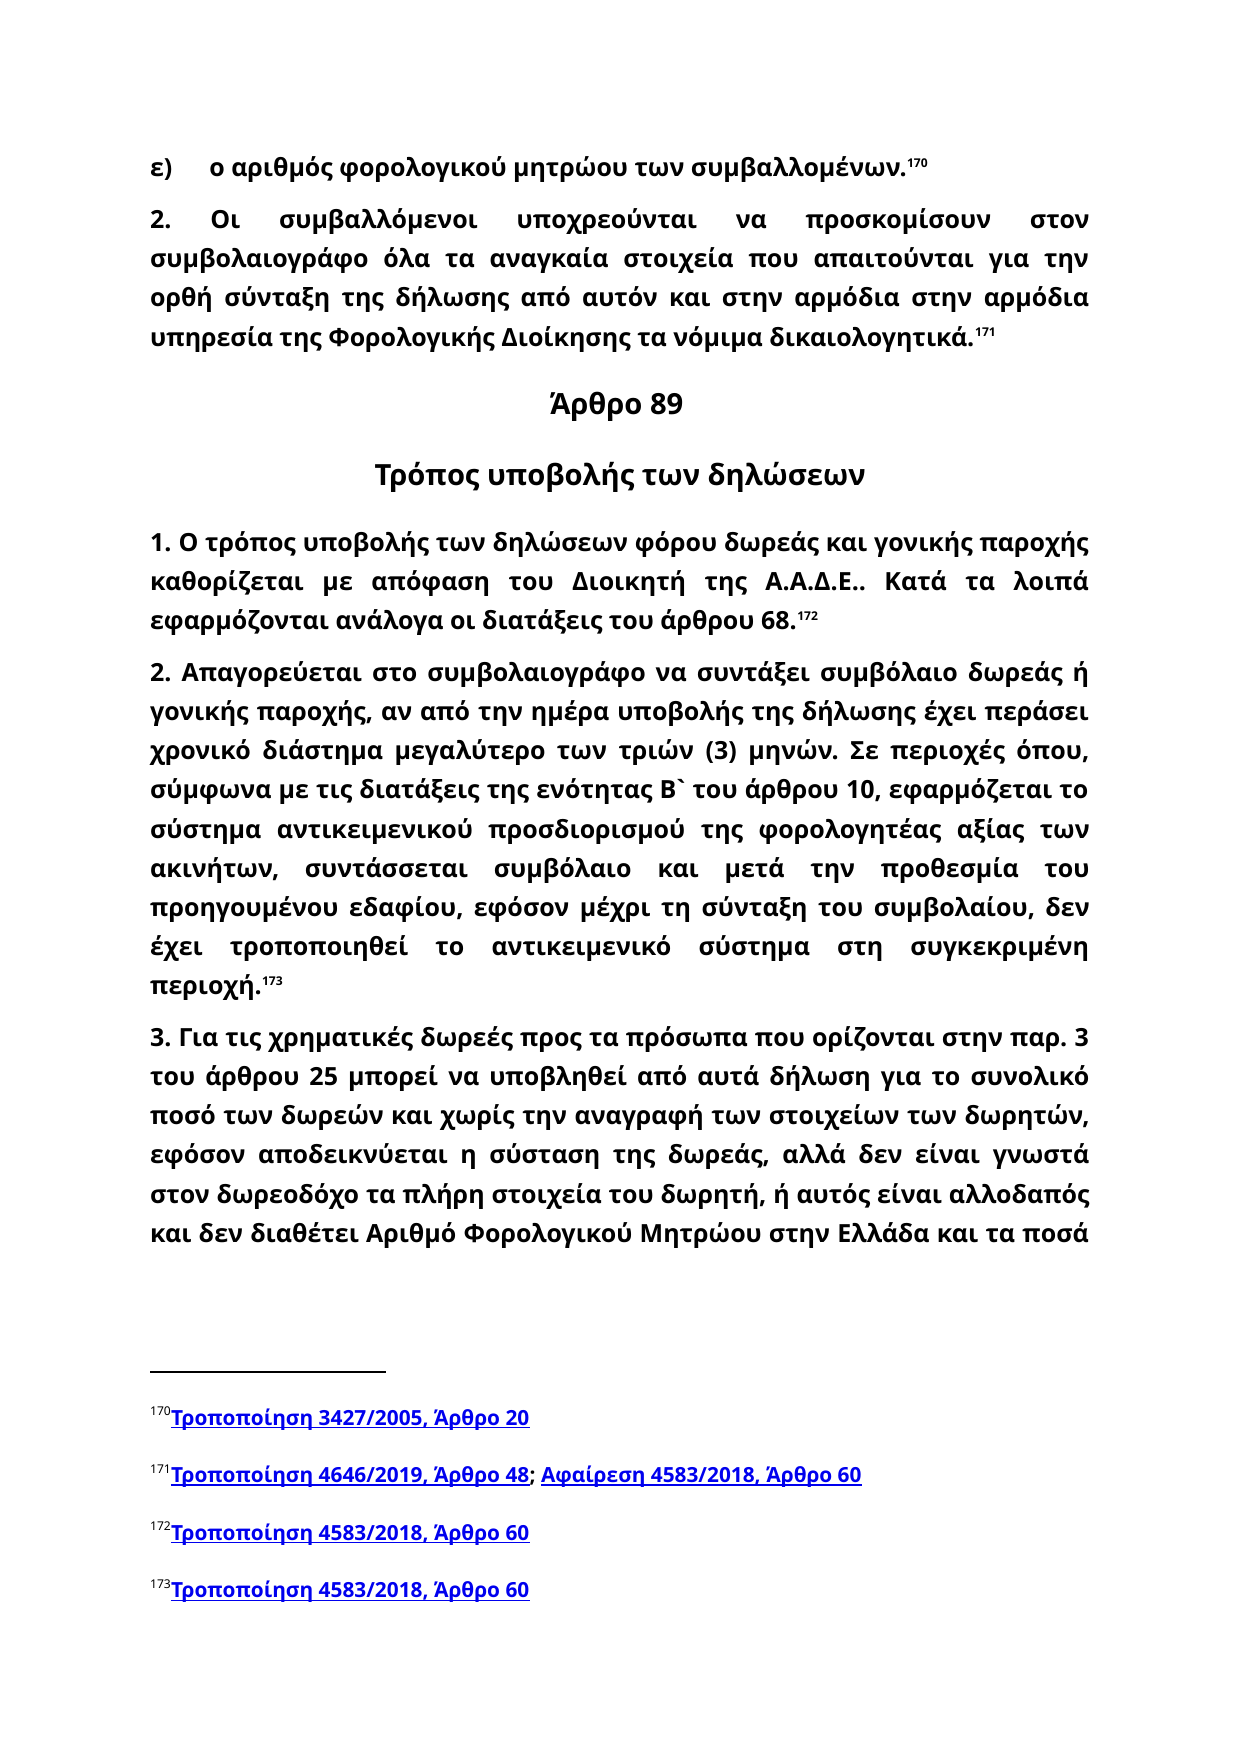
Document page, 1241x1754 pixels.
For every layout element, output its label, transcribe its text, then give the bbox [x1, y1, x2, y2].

text 2. Οι συμβαλλόμενοι υποχρεούνται να προσκομίσουν στον συμβολαιογράφο όλα τα αναγκαία στοιχεία που απαιτούνται για την ορθή σύνταξη της δήλωσης από αυτόν και στην αρμόδια στην αρμόδια υπηρεσία της Φορολογικής Διοίκησης τα νόμιμα δικαιολογητικά. [150, 202, 1090, 353]
text 3. Για τις χρηματικές δωρεές προς τα πρόσωπα που ορίζονται στην παρ. 3 του άρθρου 25 μπορεί να υποβληθεί από αυτά δήλωση για το συνολικό ποσό των δωρεών και χωρίς την αναγραφή των στοιχείων των δωρητών, εφόσον αποδεικνύεται η σύσταση της δωρεάς, αλλά δεν είναι γνωστά στον δωρεοδόχο τα πλήρη στοιχεία του δωρητή, ή αυτός είναι αλλοδαπός και δεν διαθέτει Αριθμό Φορολογικού Μητρώου στην Ελλάδα και τα ποσά [150, 1019, 1090, 1249]
subtitle Τρόπος υποβολής των δηλώσεων [150, 454, 1090, 494]
text 2. Απαγορεύεται στο συμβολαιογράφο να συντάξει συμβόλαιο δωρεάς ή γονικής παροχής, αν από την ημέρα υποβολής της δήλωσης έχει περάσει χρονικό διάστημα μεγαλύτερο των τριών (3) μηνών. Σε περιοχές όπου, σύμφωνα με τις διατάξεις της ενότητας Β` του άρθρου 10, εφαρμόζεται το σύστημα αντικειμενικού προσδιορισμού της φορολογητέας αξίας των ακινήτων, συντάσσεται συμβόλαιο και μετά την προθεσμία του προηγουμένου εδαφίου, εφόσον μέχρι τη σύνταξη του συμβολαίου, δεν έχει τροποποιηθεί το αντικειμενικό σύστημα στη συγκεκριμένη περιοχή. [150, 654, 1090, 1002]
subtitle Άρθρο 89 [150, 383, 1090, 423]
text Τροποποίηση 4583/2018, Άρθρο 60 [150, 1518, 1090, 1546]
text Τροποποίηση 3427/2005, Άρθρο 20 [150, 1403, 1090, 1431]
text 1. Ο τρόπος υποβολής των δηλώσεων φόρου δωρεάς και γονικής παροχής καθορίζεται με απόφαση του Διοικητή της Α.Α.Δ.Ε.. Κατά τα λοιπά εφαρμόζονται ανάλογα οι διατάξεις του άρθρου 68. [150, 524, 1090, 637]
text Τροποποίηση 4646/2019, Άρθρο 48; Αφαίρεση 4583/2018, Άρθρο 60 [150, 1460, 1090, 1489]
list ε) ο αριθμός φορολογικού μητρώου των συμβαλλομένων. [150, 150, 1090, 184]
text Τροποποίηση 4583/2018, Άρθρο 60 [150, 1576, 1090, 1604]
